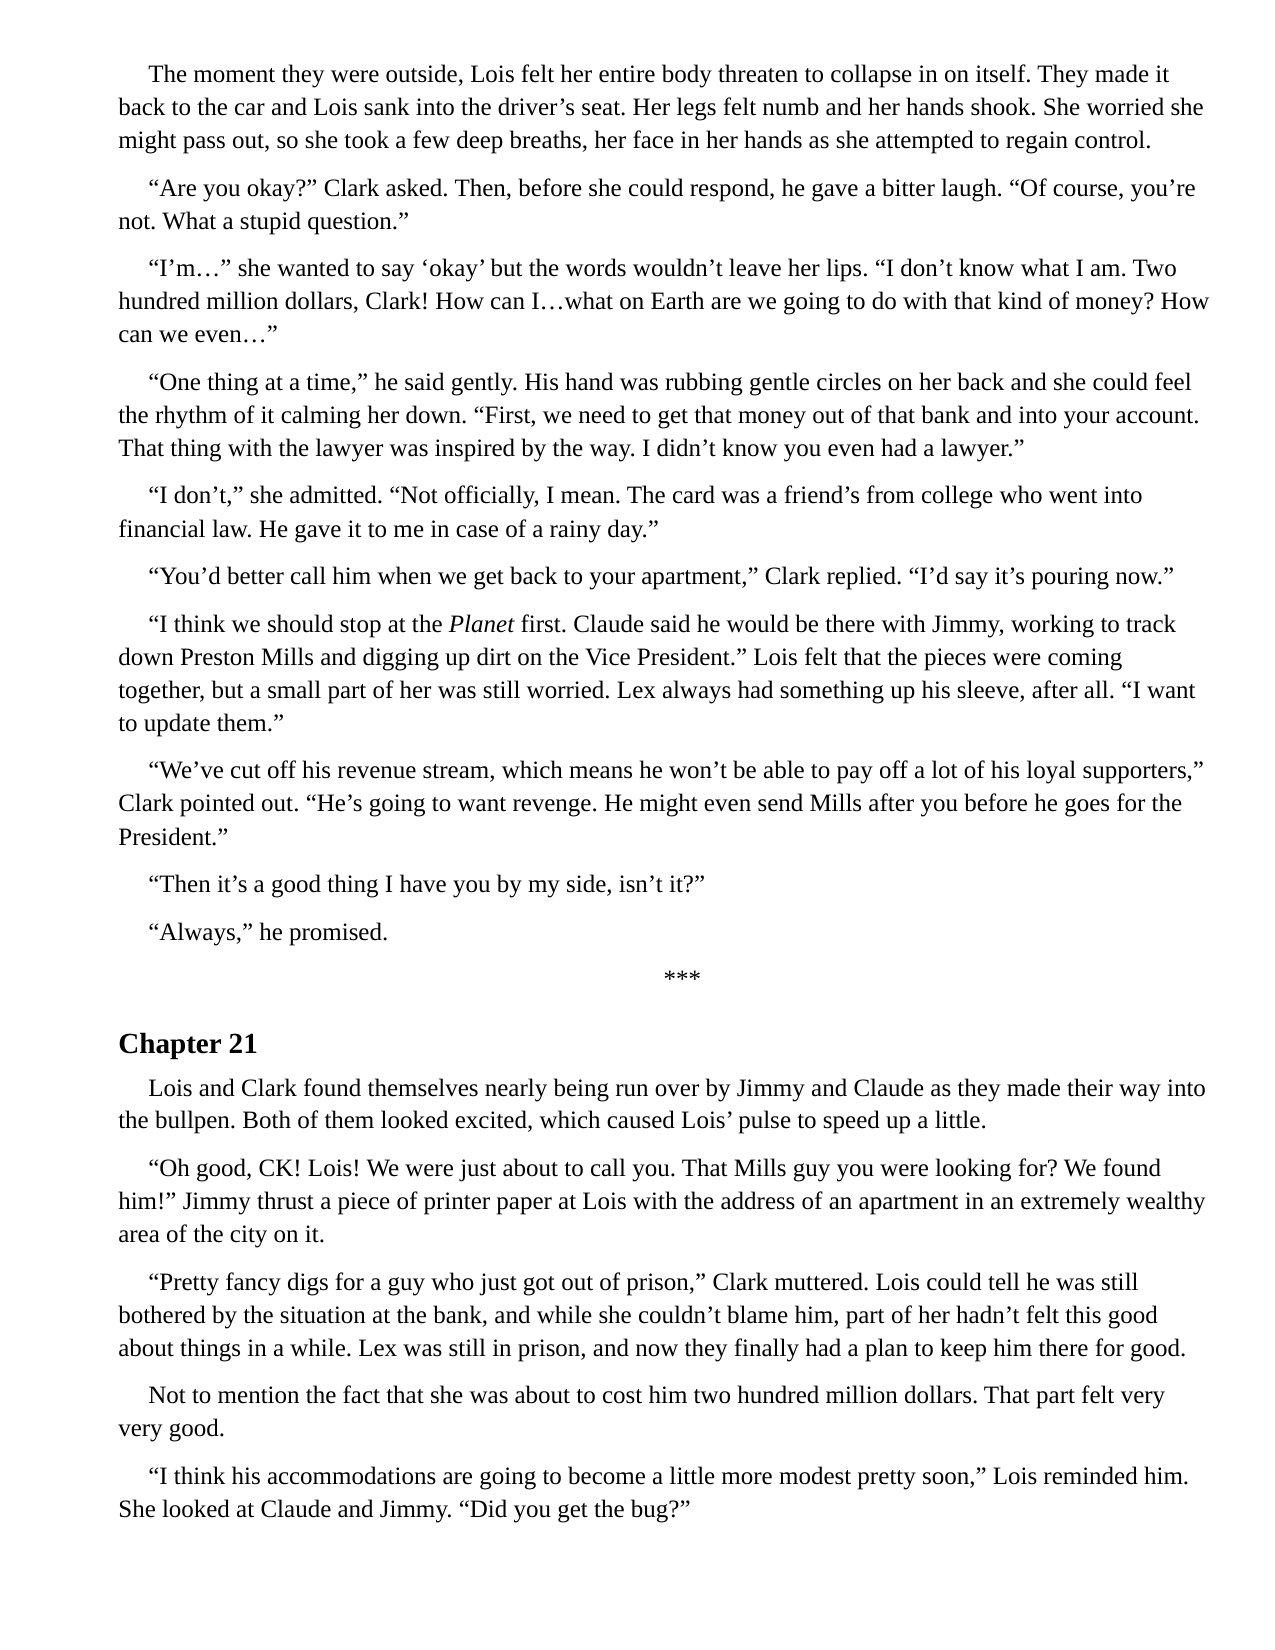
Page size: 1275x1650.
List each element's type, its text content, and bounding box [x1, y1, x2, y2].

text “Then it’s a good thing I have you by my side, isn’t it?” [118, 869, 1216, 898]
text “We’ve cut off his revenue stream, which means he won’t be able to pay off a lot of his loyal supporters,” Clark pointed out. “He’s going to want revenge. He might even send Mills after you before he goes for the President.” [118, 756, 1216, 850]
text “Oh good, CK! Lois! We were just about to call you. That Mills guy you were looking for? We found him!” Jimmy thrust a piece of printer paper at Lois with the address of an apartment in an extremely wealthy area of the city on it. [118, 1153, 1216, 1248]
text *** [118, 964, 1216, 993]
text Not to mention the fact that she was about to cost him two hundred million dollars. That part felt very very good. [118, 1381, 1216, 1442]
text “You’d better call him when we get back to your apartment,” Clark replied. “I’d say it’s pouring now.” [118, 561, 1216, 590]
subtitle Chapter 21 [118, 1027, 1216, 1060]
text “I think we should stop at the Planet first. Claude said he would be there with Jimmy, working to track down Preston Mills and digging up dirt on the Vice President.” Lois felt that the pieces were coming together, but a small part of her was still worried. Lex always had something up his sleeve, after all. “I want to update them.” [118, 609, 1216, 737]
text “I’m…” she wanted to say ‘okay’ but the words wouldn’t leave her lips. “I don’t know what I am. Two hundred million dollars, Clark! How can I…what on Earth are we going to do with that kind of money? How can we even…” [118, 253, 1216, 348]
text “I think his accommodations are going to become a little more modest pretty soon,” Lois reminded him. She looked at Claude and Jimmy. “Did you get the bug?” [118, 1461, 1216, 1523]
text The moment they were outside, Lois felt her entire body threaten to collapse in on itself. They made it back to the car and Lois sank into the driver’s seat. Her legs felt numb and her hands shook. She worried she might pass out, so she took a few deep breaths, her face in her hands as she attempted to regain control. [118, 59, 1216, 154]
text “Are you okay?” Clark asked. Then, before she could respond, he gave a bitter laugh. “Of course, you’re not. What a stupid question.” [118, 173, 1216, 234]
text Lois and Clark found themselves nearly being run over by Jimmy and Claude as they made their way into the bullpen. Both of them looked excited, which caused Lois’ pulse to speed up a little. [118, 1073, 1216, 1134]
text “I don’t,” she admitted. “Not officially, I mean. The card was a friend’s from college who went into financial law. He gave it to me in case of a rainy day.” [118, 481, 1216, 542]
text “Always,” he promised. [118, 917, 1216, 946]
text “Pretty fancy digs for a guy who just got out of prison,” Clark muttered. Lois could tell he was still bothered by the situation at the bank, and while she couldn’t blame him, part of her hadn’t felt this good about things in a while. Lex was still in prison, and now they finally had a plan to keep him there for good. [118, 1267, 1216, 1362]
text “One thing at a time,” he said gently. His hand was rubbing gentle circles on her back and she could feel the rhythm of it calming her down. “First, we need to get that money out of that bank and into your account. That thing with the lawyer was inspired by the way. I didn’t know you even had a lawyer.” [118, 367, 1216, 462]
